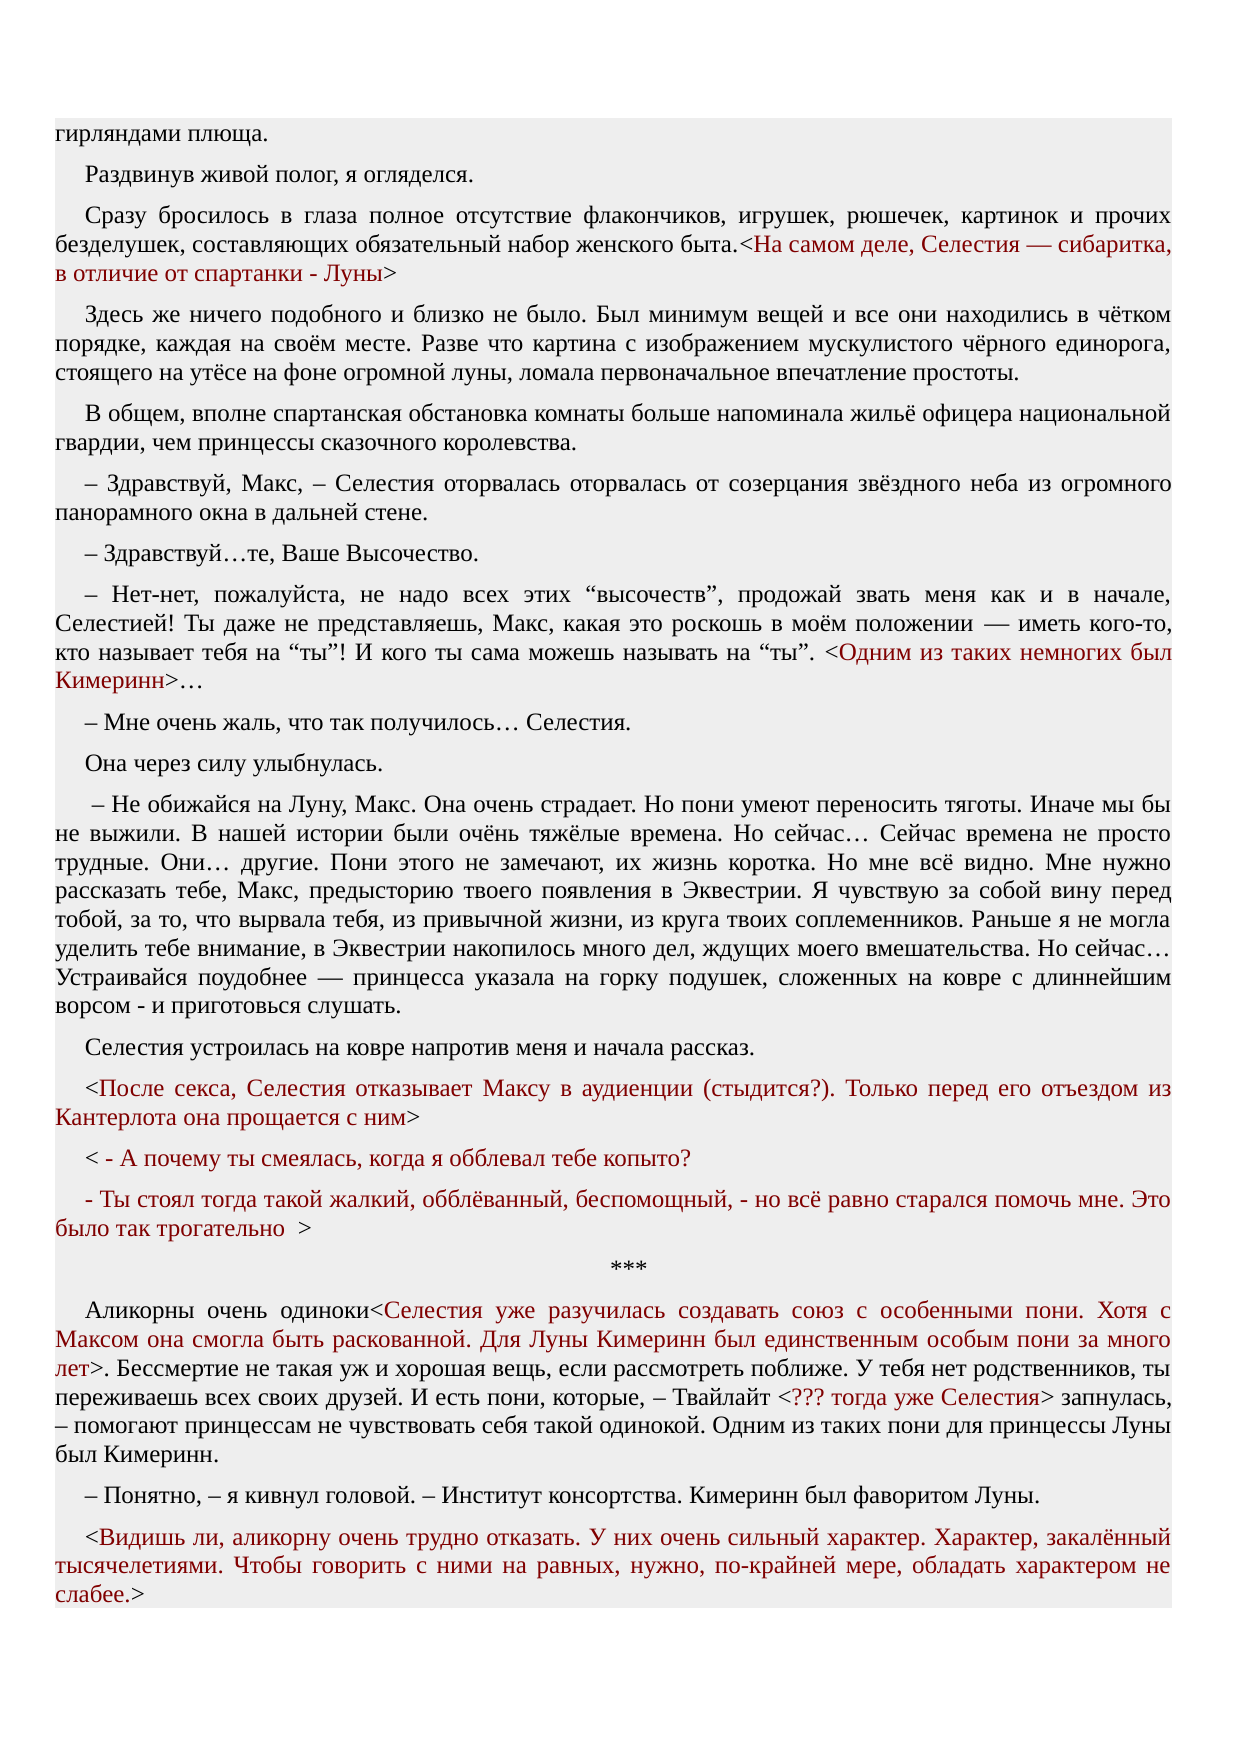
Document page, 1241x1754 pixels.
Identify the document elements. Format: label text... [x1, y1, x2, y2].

text <Видишь ли, аликорну очень трудно отказать. У них очень сильный характер. Характер, закалённый тысячелетиями. Чтобы говорить с ними на равных, нужно, по-крайней мере, обладать характером не слабее.> [55, 1522, 1172, 1608]
text гирляндами плюща. [55, 118, 1172, 147]
text Здесь же ничего подобного и близко не было. Был минимум вещей и все они находились в чётком порядке, каждая на своём месте. Разве что картина с изображением мускулистого чёрного единорога, стоящего на утёсе на фоне огромной луны, ломала первоначальное впечатление простоты. [55, 299, 1172, 386]
text Она через силу улыбнулась. [55, 748, 1172, 777]
text *** [55, 1254, 1172, 1283]
text Аликорны очень одиноки<Селестия уже разучилась создавать союз с особенными пони. Хотя с Максом она смогла быть раскованной. Для Луны Кимеринн был единственным особым пони за много лет>. Бессмертие не такая уж и хорошая вещь, если рассмотреть поближе. У тебя нет родственников, ты переживаешь всех своих друзей. И есть пони, которые, – Твайлайт <??? тогда уже Селестия> запнулась, – помогают принцессам не чувствовать себя такой одинокой. Одним из таких пони для принцессы Луны был Кимеринн. [55, 1296, 1172, 1468]
text < - А почему ты смеялась, когда я обблевал тебе копыто? [55, 1143, 1172, 1172]
text – Понятно, – я кивнул головой. – Институт консортства. Кимеринн был фаворитом Луны. [55, 1481, 1172, 1509]
text Сразу бросилось в глаза полное отсутствие флакончиков, игрушек, рюшечек, картинок и прочих безделушек, составляющих обязательный набор женского быта.<На самом деле, Селестия — сибаритка, в отличие от спартанки - Луны> [55, 201, 1172, 287]
text – Не обижайся на Луну, Макс. Она очень страдает. Но пони умеют переносить тяготы. Иначе мы бы не выжили. В нашей истории были очёнь тяжёлые времена. Но сейчас… Сейчас времена не просто трудные. Они… другие. Пони этого не замечают, их жизнь коротка. Но мне всё видно. Мне нужно рассказать тебе, Макс, предысторию твоего появления в Эквестрии. Я чувствую за собой вину перед тобой, за то, что вырвала тебя, из привычной жизни, из круга твоих соплеменников. Раньше я не могла уделить тебе внимание, в Эквестрии накопилось много дел, ждущих моего вмешательства. Но сейчас… Устраивайся поудобнее — принцесса указала на горку подушек, сложенных на ковре с длиннейшим ворсом - и приготовься слушать. [55, 789, 1172, 1019]
text – Здравствуй…те, Ваше Высочество. [55, 538, 1172, 567]
text – Мне очень жаль, что так получилось… Селестия. [55, 707, 1172, 736]
text Раздвинув живой полог, я огляделся. [55, 159, 1172, 188]
text <После секса, Селестия отказывает Максу в аудиенции (стыдится?). Только перед его отъездом из Кантерлота она прощается с ним> [55, 1073, 1172, 1131]
text - Ты стоял тогда такой жалкий, обблёванный, беспомощный, - но всё равно старался помочь мне. Это было так трогательно > [55, 1184, 1172, 1242]
text – Здравствуй, Макс, – Селестия оторвалась оторвалась от созерцания звёздного неба из огромного панорамного окна в дальней стене. [55, 468, 1172, 526]
text В общем, вполне спартанская обстановка комнаты больше напоминала жильё офицера национальной гвардии, чем принцессы сказочного королевства. [55, 398, 1172, 456]
text Селестия устроилась на ковре напротив меня и начала рассказ. [55, 1032, 1172, 1061]
text – Нет-нет, пожалуйста, не надо всех этих “высочеств”, продожай звать меня как и в начале, Селестией! Ты даже не представляешь, Макс, какая это роскошь в моём положении — иметь кого-то, кто называет тебя на “ты”! И кого ты сама можешь называть на “ты”. <Одним из таких немногих был Кимеринн>… [55, 579, 1172, 694]
